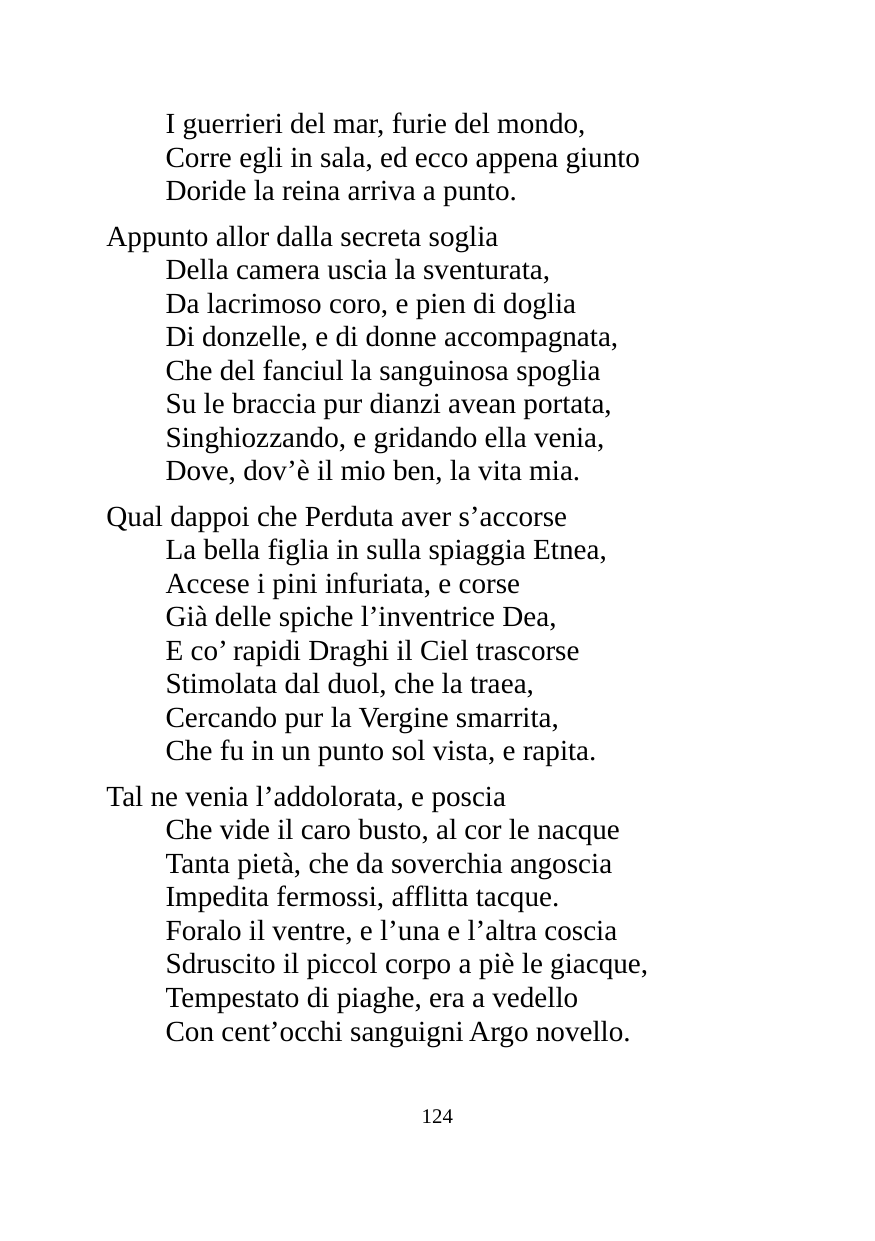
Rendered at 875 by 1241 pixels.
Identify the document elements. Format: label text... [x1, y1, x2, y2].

text Stimolata dal duol, che la traea, [106, 666, 768, 700]
text La bella figlia in sulla spiaggia Etnea, [106, 532, 768, 566]
text Che del fanciul la sanguinosa spoglia [106, 353, 768, 386]
text Dove, dov’è il mio ben, la vita mia. [106, 453, 768, 487]
text Qual dappoi che Perduta aver s’accorse [106, 499, 768, 532]
text Con cent’occhi sanguigni Argo novello. [106, 1014, 768, 1047]
text Che vide il caro busto, al cor le nacque [106, 812, 768, 846]
text Tal ne venia l’addolorata, e poscia [106, 779, 768, 812]
text Già delle spiche l’inventrice Dea, [106, 599, 768, 633]
text Della camera uscia la sventurata, [106, 252, 768, 286]
text Cercando pur la Vergine smarrita, [106, 700, 768, 733]
text Corre egli in sala, ed ecco appena giunto [106, 140, 768, 173]
text Singhiozzando, e gridando ella venia, [106, 420, 768, 453]
text Sdruscito il piccol corpo a piè le giacque, [106, 947, 768, 980]
text Foralo il ventre, e l’una e l’altra coscia [106, 913, 768, 947]
text Di donzelle, e di donne accompagnata, [106, 319, 768, 353]
text Appunto allor dalla secreta soglia [106, 219, 768, 252]
text Impedita fermossi, afflitta tacque. [106, 879, 768, 913]
text Tempestato di piaghe, era a vedello [106, 980, 768, 1014]
text Accese i pini infuriata, e corse [106, 566, 768, 599]
text Doride la reina arriva a punto. [106, 173, 768, 207]
text Che fu in un punto sol vista, e rapita. [106, 733, 768, 767]
text Su le braccia pur dianzi avean portata, [106, 386, 768, 420]
text E co’ rapidi Draghi il Ciel trascorse [106, 633, 768, 666]
text Tanta pietà, che da soverchia angoscia [106, 846, 768, 879]
text I guerrieri del mar, furie del mondo, [106, 106, 768, 140]
text Da lacrimoso coro, e pien di doglia [106, 286, 768, 319]
